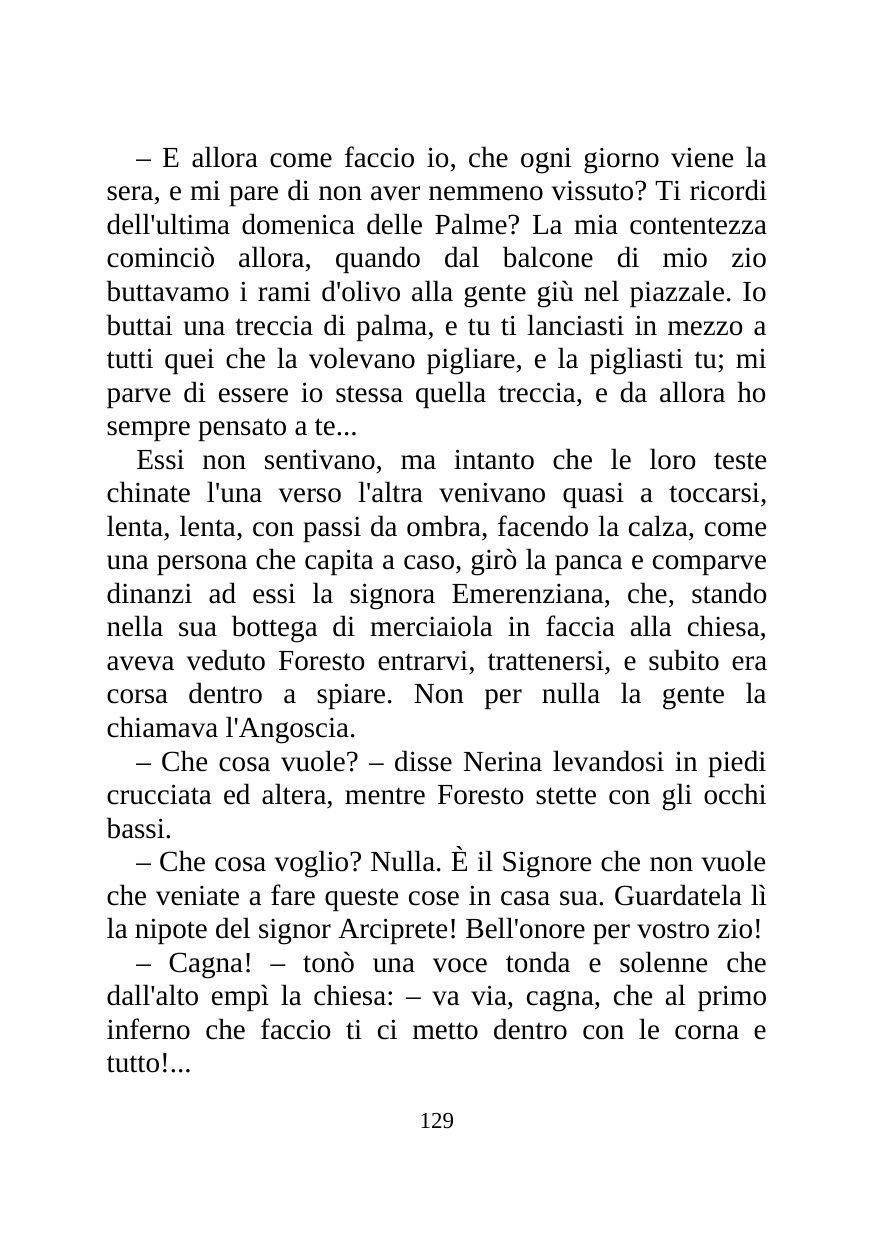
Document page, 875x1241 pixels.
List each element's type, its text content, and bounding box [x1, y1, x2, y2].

text Essi non sentivano, ma intanto che le loro teste chinate l'una verso l'altra venivano quasi a toccarsi, lenta, lenta, con passi da ombra, facendo la calza, come una persona che capita a caso, girò la panca e comparve dinanzi ad essi la signora Emerenziana, che, stando nella sua bottega di merciaiola in faccia alla chiesa, aveva veduto Foresto entrarvi, trattenersi, e subito era corsa dentro a spiare. Non per nulla la gente la chiamava l'Angoscia. [106, 442, 768, 744]
text – E allora come faccio io, che ogni giorno viene la sera, e mi pare di non aver nemmeno vissuto? Ti ricordi dell'ultima domenica delle Palme? La mia contentezza cominciò allora, quando dal balcone di mio zio buttavamo i rami d'olivo alla gente giù nel piazzale. Io buttai una treccia di palma, e tu ti lanciasti in mezzo a tutti quei che la volevano pigliare, e la pigliasti tu; mi parve di essere io stessa quella treccia, e da allora ho sempre pensato a te... [106, 140, 768, 442]
text – Che cosa voglio? Nulla. È il Signore che non vuole che veniate a fare queste cose in casa sua. Guardatela lì la nipote del signor Arciprete! Bell'onore per vostro zio! [106, 844, 768, 945]
text – Che cosa vuole? – disse Nerina levandosi in piedi crucciata ed altera, mentre Foresto stette con gli occhi bassi. [106, 744, 768, 844]
text – Cagna! – tonò una voce tonda e solenne che dall'alto empì la chiesa: – va via, cagna, che al primo inferno che faccio ti ci metto dentro con le corna e tutto!... [106, 945, 768, 1079]
